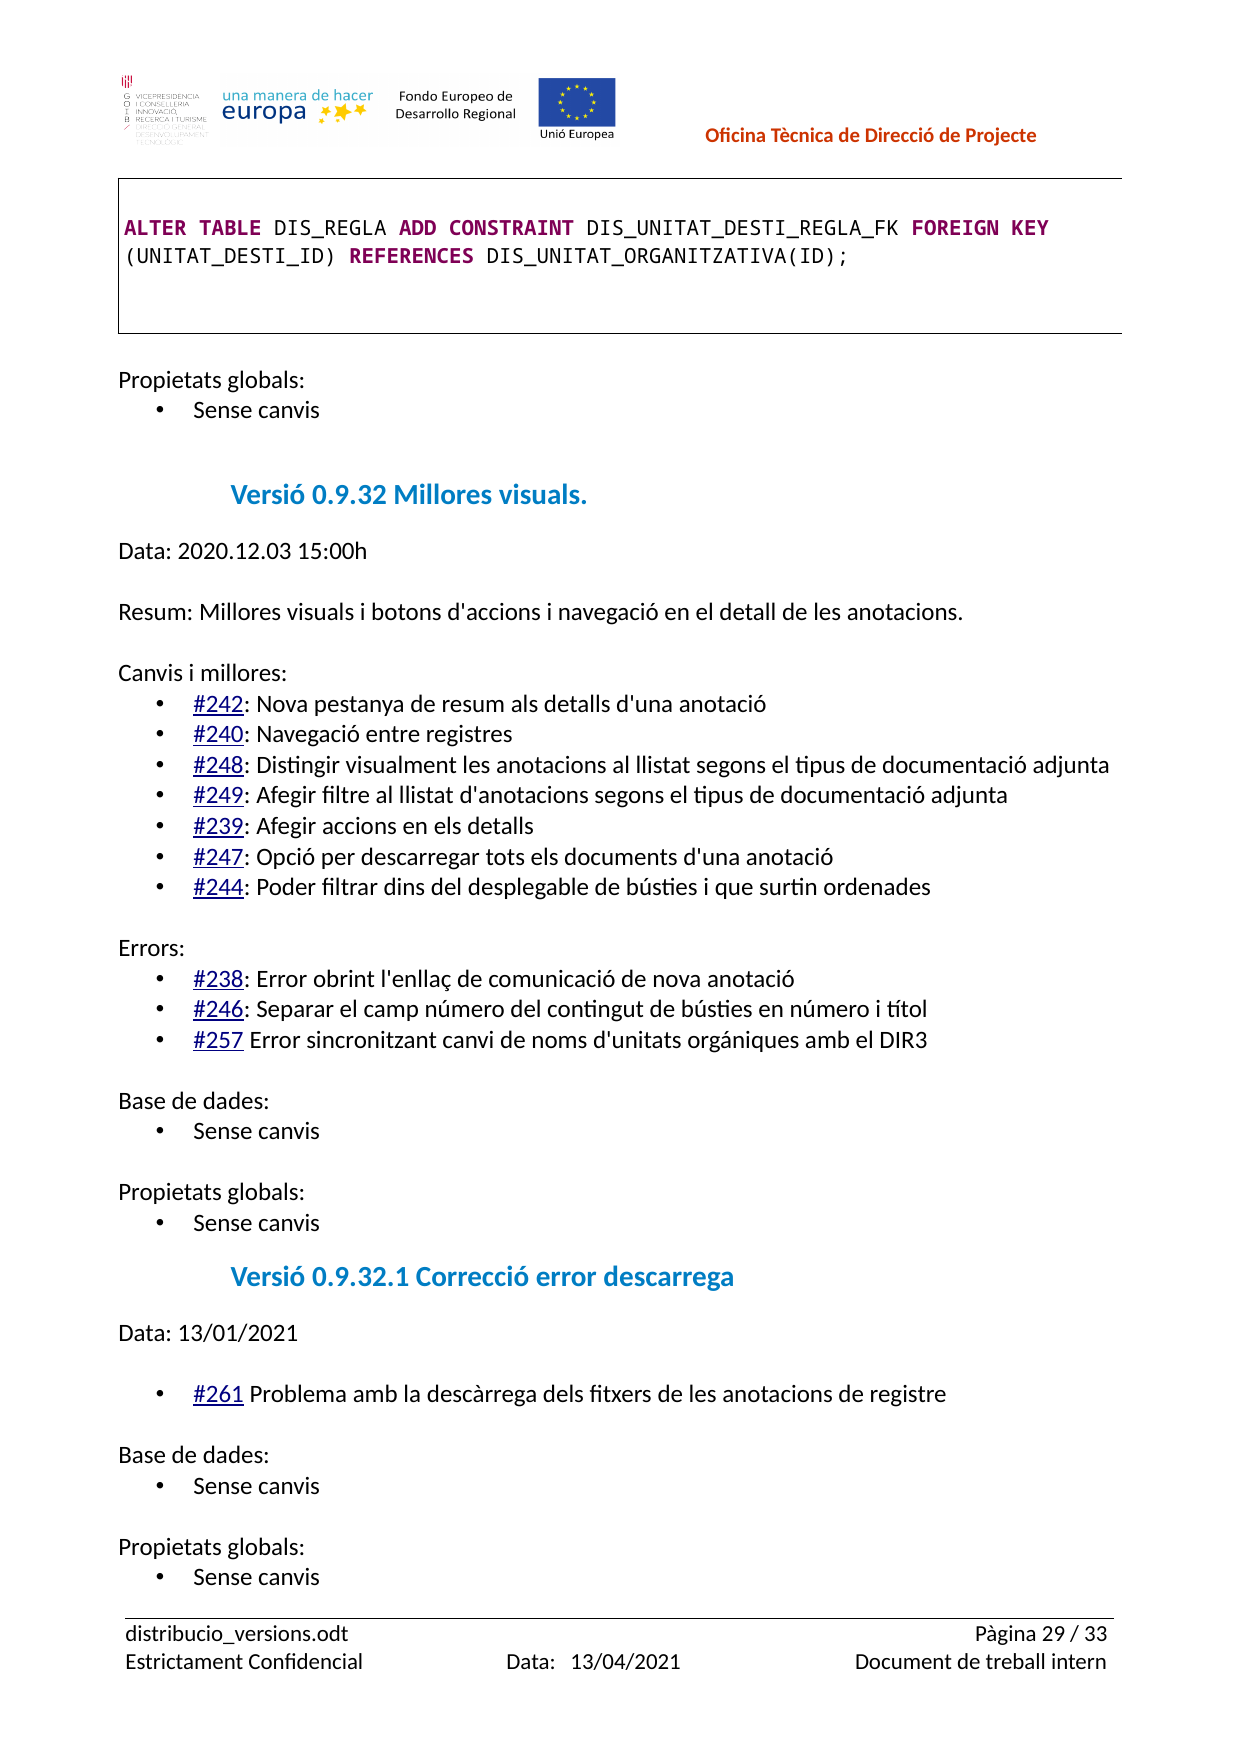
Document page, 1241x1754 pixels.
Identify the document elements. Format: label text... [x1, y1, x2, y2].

list Sense canvis [156, 1561, 1122, 1592]
list Sense canvis [156, 1470, 1122, 1500]
subtitle Versió 0.9.32.1 Correcció error descarrega [153, 1258, 1122, 1294]
text Resum: Millores visuals i botons d'accions i navegació en el detall de les anotacions. [118, 596, 1122, 627]
list Sense canvis [156, 394, 1122, 425]
list Sense canvis [156, 1207, 1122, 1237]
text Data: 13/01/2021 [118, 1317, 1122, 1348]
picture [118, 73, 213, 147]
text Propietats globals: [118, 364, 1122, 394]
list #240: Navegació entre registres [156, 718, 1122, 749]
picture [219, 73, 621, 147]
text Propietats globals: [118, 1531, 1122, 1561]
text Base de dades: [118, 1439, 1122, 1470]
list #247: Opció per descarregar tots els documents d'una anotació [156, 841, 1122, 871]
list #249: Afegir filtre al llistat d'anotacions segons el tipus de documentació adjunta [156, 779, 1122, 810]
list #238: Error obrint l'enllaç de comunicació de nova anotació [156, 963, 1122, 993]
text Base de dades: [118, 1085, 1122, 1115]
list #257 Error sincronitzant canvi de noms d'unitats orgániques amb el DIR3 [156, 1024, 1122, 1054]
list #246: Separar el camp número del contingut de bústies en número i títol [156, 993, 1122, 1024]
text Data: 2020.12.03 15:00h [118, 535, 1122, 566]
list #239: Afegir accions en els detalls [156, 810, 1122, 841]
list Sense canvis [156, 1115, 1122, 1146]
list #242: Nova pestanya de resum als detalls d'una anotació [156, 688, 1122, 718]
list #244: Poder filtrar dins del desplegable de bústies i que surtin ordenades [156, 871, 1122, 902]
table_header ALTER TABLE DIS_REGLA ADD CONSTRAINT DIS_UNITAT_DESTI_REGLA_FK FOREIGN KEY (UNITAT_DESTI_ID) REFERENCES DIS_UNITAT_ORGANITZATIVA(ID); [119, 179, 1122, 332]
list #248: Distingir visualment les anotacions al llistat segons el tipus de documentació adjunta [156, 749, 1122, 779]
subtitle Versió 0.9.32 Millores visuals. [153, 476, 1122, 512]
text Canvis i millores: [118, 657, 1122, 688]
text Errors: [118, 932, 1122, 963]
list #261 Problema amb la descàrrega dels fitxers de les anotacions de registre [156, 1378, 1122, 1409]
text Propietats globals: [118, 1176, 1122, 1207]
